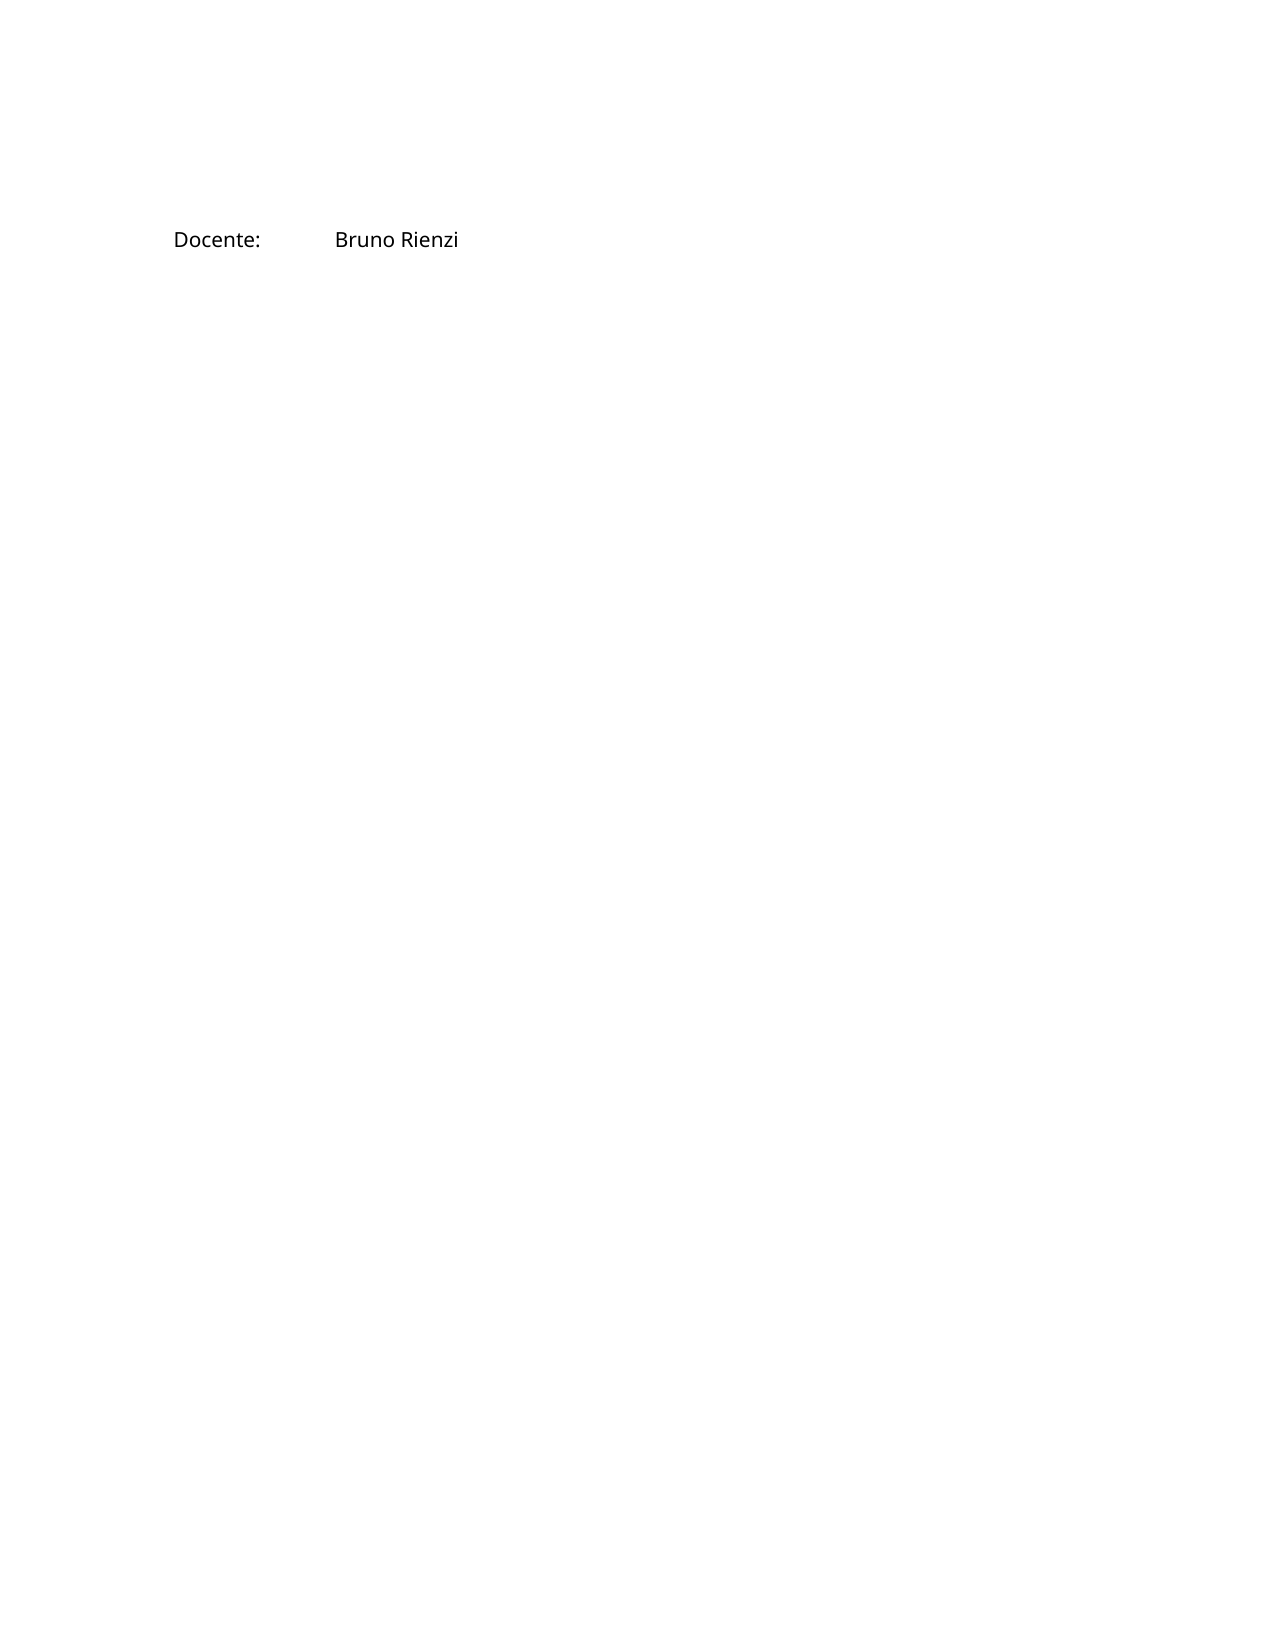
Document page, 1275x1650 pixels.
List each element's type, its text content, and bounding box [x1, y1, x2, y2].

table_header Bruno Rienzi [327, 225, 1096, 275]
table_cell [890, 148, 1096, 197]
table_cell [166, 148, 890, 197]
table_header Docente: [166, 225, 327, 275]
